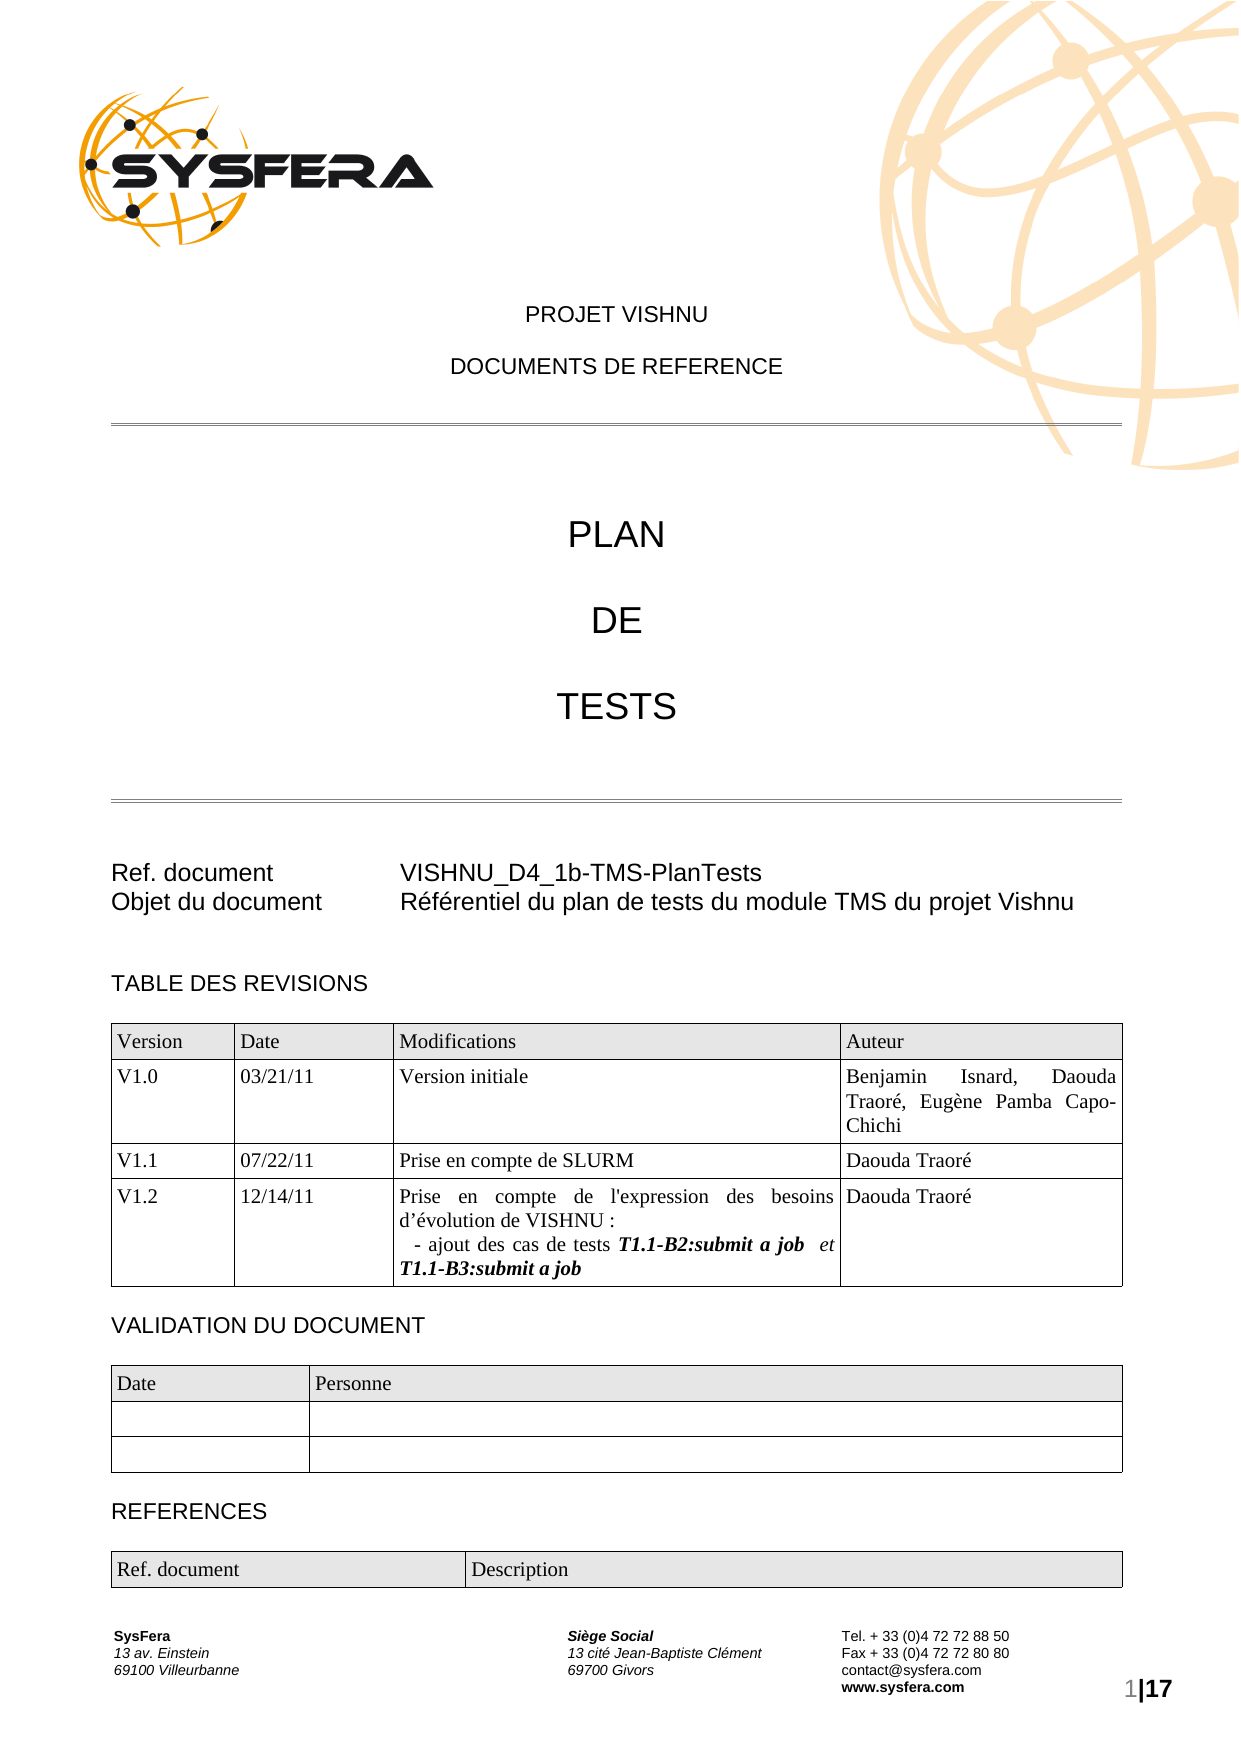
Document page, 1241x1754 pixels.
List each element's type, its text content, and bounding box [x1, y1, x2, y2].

text PLAN [111, 512, 1122, 555]
text TABLE DES REVISIONS [111, 970, 1122, 997]
table_cell 14/12/11 [235, 1179, 393, 1286]
table_cell Prise en compte de SLURM [394, 1144, 840, 1178]
table_cell V1.1 [112, 1144, 234, 1178]
table_cell Daouda Traoré [841, 1179, 1122, 1286]
table_cell 21/03/11 [235, 1060, 393, 1142]
table_cell [112, 1437, 309, 1472]
table_header Date [235, 1024, 393, 1059]
text TESTS [111, 684, 1122, 728]
table_header Description [466, 1552, 1122, 1587]
table_cell [310, 1437, 1122, 1472]
table_cell Benjamin Isnard, Daouda Traoré, Eugène Pamba Capo-Chichi [841, 1060, 1122, 1142]
table_cell Référentiel du plan de tests du module TMS du projet Vishnu [400, 886, 1122, 915]
table_header Date [112, 1366, 309, 1401]
table_cell V1.2 [112, 1179, 234, 1286]
table_cell [400, 915, 1122, 944]
table_header Auteur [841, 1024, 1122, 1059]
table_cell V1.0 [112, 1060, 234, 1142]
table_header Ref. document [111, 858, 400, 886]
table_cell Objet du document [111, 886, 400, 915]
table_cell [310, 1402, 1122, 1436]
text VALIDATION DU DOCUMENT [111, 1312, 1122, 1339]
table_cell 22/07/11 [235, 1144, 393, 1178]
table_cell [111, 915, 400, 944]
table_header Modifications [394, 1024, 840, 1059]
table_cell Version initiale [394, 1060, 840, 1142]
table_header Personne [310, 1366, 1122, 1401]
picture [2, 1, 1239, 470]
table_header Version [112, 1024, 234, 1059]
table_cell Prise en compte de l'expression des besoins d’évolution de VISHNU : - ajout des cas de tests T1.1-B2:submit a job et T1.1-B3:submit a job [394, 1179, 840, 1286]
text DE [111, 555, 1122, 641]
table_cell Daouda Traoré [841, 1144, 1122, 1178]
table_cell [112, 1402, 309, 1436]
text REFERENCES [111, 1498, 1122, 1525]
table_header VISHNU_D4_1b-TMS-PlanTests [400, 858, 1122, 886]
table_header Ref. document [112, 1552, 465, 1587]
